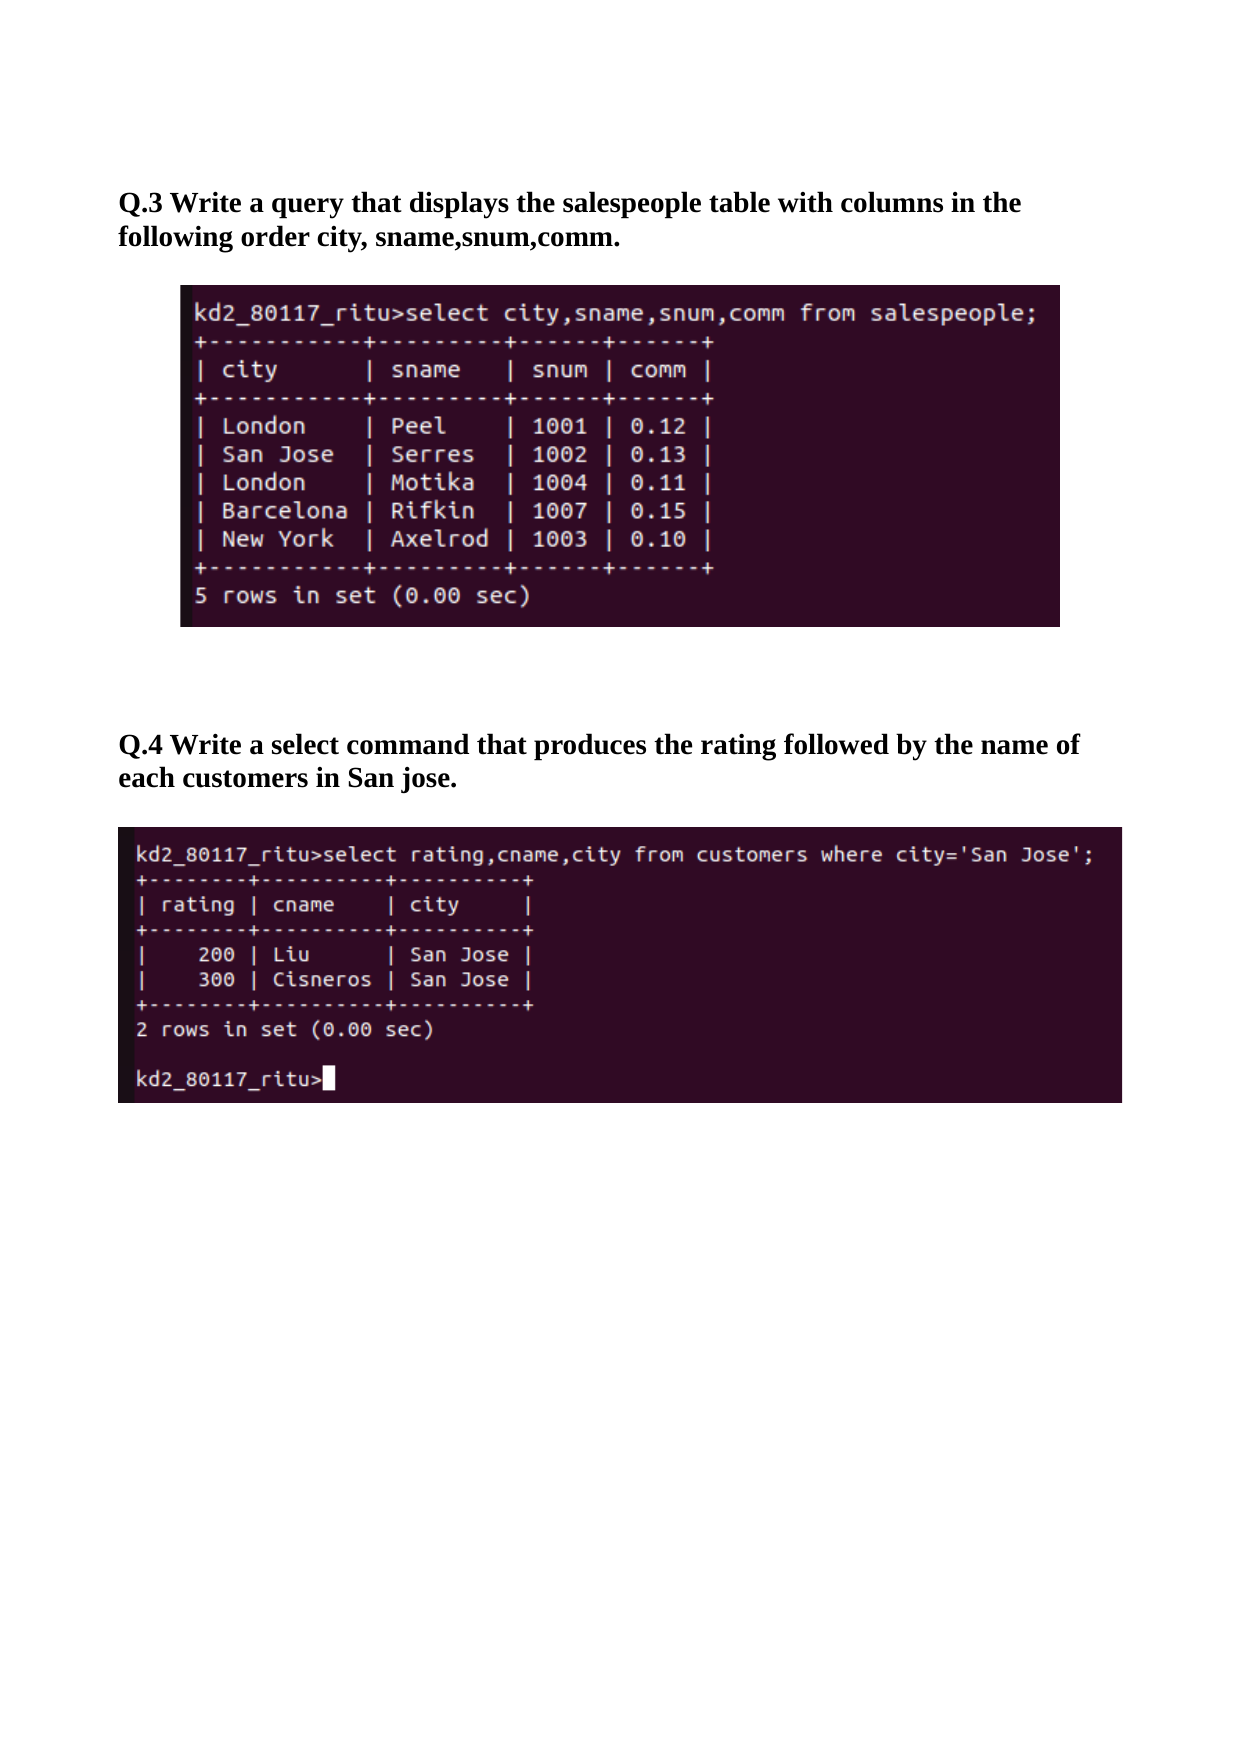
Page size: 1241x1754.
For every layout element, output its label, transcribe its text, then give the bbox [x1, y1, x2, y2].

text Q.3 Write a query that displays the salespeople table with columns in the following order city, sname,snum,comm. [118, 185, 1122, 252]
text Q.4 Write a select command that produces the rating followed by the name of each customers in San jose. [118, 727, 1122, 794]
picture [118, 827, 1123, 1103]
picture [180, 285, 1060, 627]
